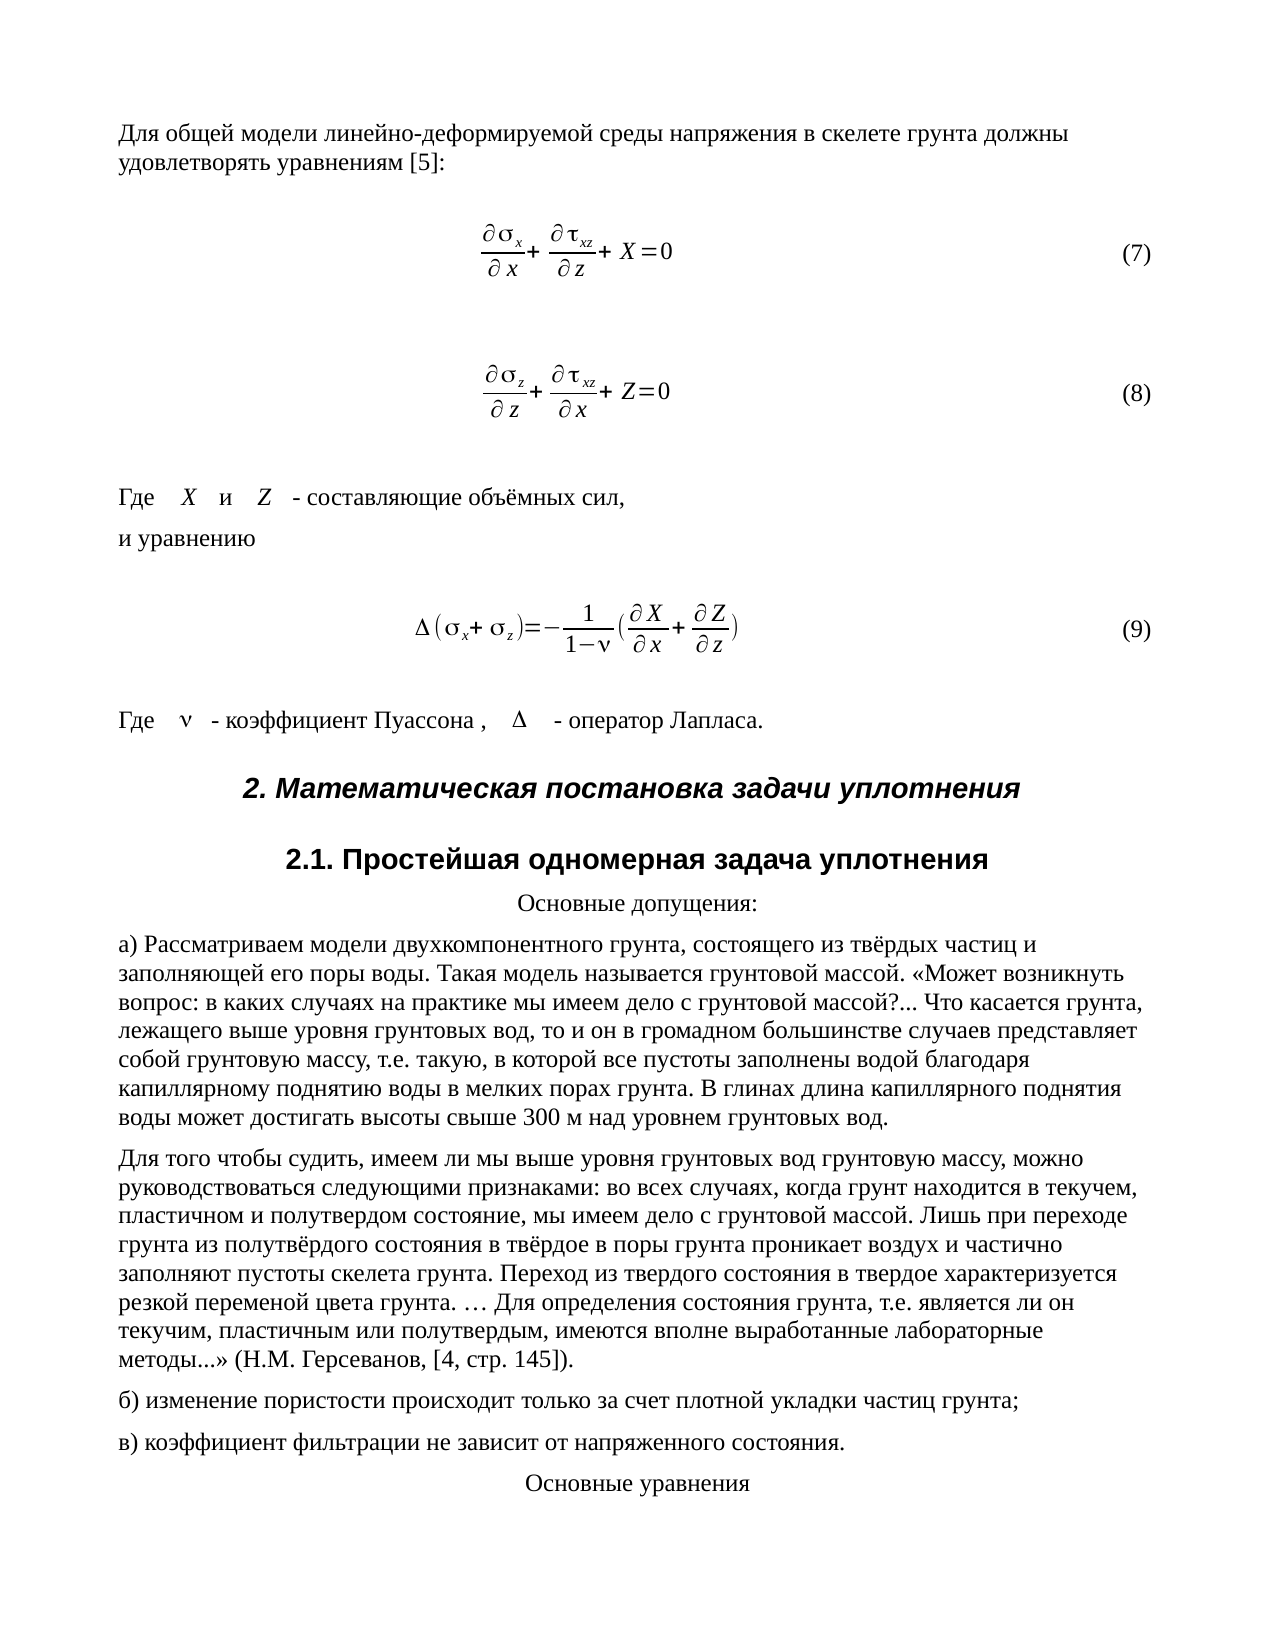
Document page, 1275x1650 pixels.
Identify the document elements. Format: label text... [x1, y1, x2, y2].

text Где и - составляющие объёмных сил, [118, 482, 1157, 510]
text в) коэффициент фильтрации не зависит от напряженного состояния. [118, 1427, 1157, 1456]
text и уравнению [118, 523, 1157, 552]
table_header [118, 217, 1041, 300]
table_header [118, 358, 1041, 440]
text Для общей модели линейно-деформируемой среды напряжения в скелете грунта должны удовлетворять уравнениям [5]: [118, 118, 1157, 176]
table_header (9) [1041, 593, 1157, 676]
text Основные допущения: [118, 888, 1157, 917]
table_header [118, 593, 1041, 676]
subtitle 2. Математическая постановка задачи уплотнения [118, 771, 1157, 804]
text Где - коэффициент Пуассона , - оператор Лапласа. [118, 705, 1157, 733]
table_header (7) [1041, 217, 1157, 300]
table_header (8) [1041, 358, 1157, 440]
text а) Рассматриваем модели двухкомпонентного грунта, состоящего из твёрдых частиц и заполняющей его поры воды. Такая модель называется грунтовой массой. «Может возникнуть вопрос: в каких случаях на практике мы имеем дело с грунтовой массой?... Что касается грунта, лежащего выше уровня грунтовых вод, то и он в громадном большинстве случаев представляет собой грунтовую массу, т.е. такую, в которой все пустоты заполнены водой благодаря капиллярному поднятию воды в мелких порах грунта. В глинах длина капиллярного поднятия воды может достигать высоты свыше 300 м над уровнем грунтовых вод. [118, 929, 1157, 1131]
text Основные уравнения [118, 1468, 1157, 1497]
subtitle 2.1. Простейшая одномерная задача уплотнения [118, 842, 1157, 876]
text б) изменение пористости происходит только за счет плотной укладки частиц грунта; [118, 1386, 1157, 1414]
text Для того чтобы судить, имеем ли мы выше уровня грунтовых вод грунтовую массу, можно руководствоваться следующими признаками: во всех случаях, когда грунт находится в текучем, пластичном и полутвердом состояние, мы имеем дело с грунтовой массой. Лишь при переходе грунта из полутвёрдого состояния в твёрдое в поры грунта проникает воздух и частично заполняют пустоты скелета грунта. Переход из твердого состояния в твердое характеризуется резкой переменой цвета грунта. … Для определения состояния грунта, т.е. является ли он текучим, пластичным или полутвердым, имеются вполне выработанные лабораторные методы...» (Н.М. Герсеванов, [4, стр. 145]). [118, 1143, 1157, 1373]
